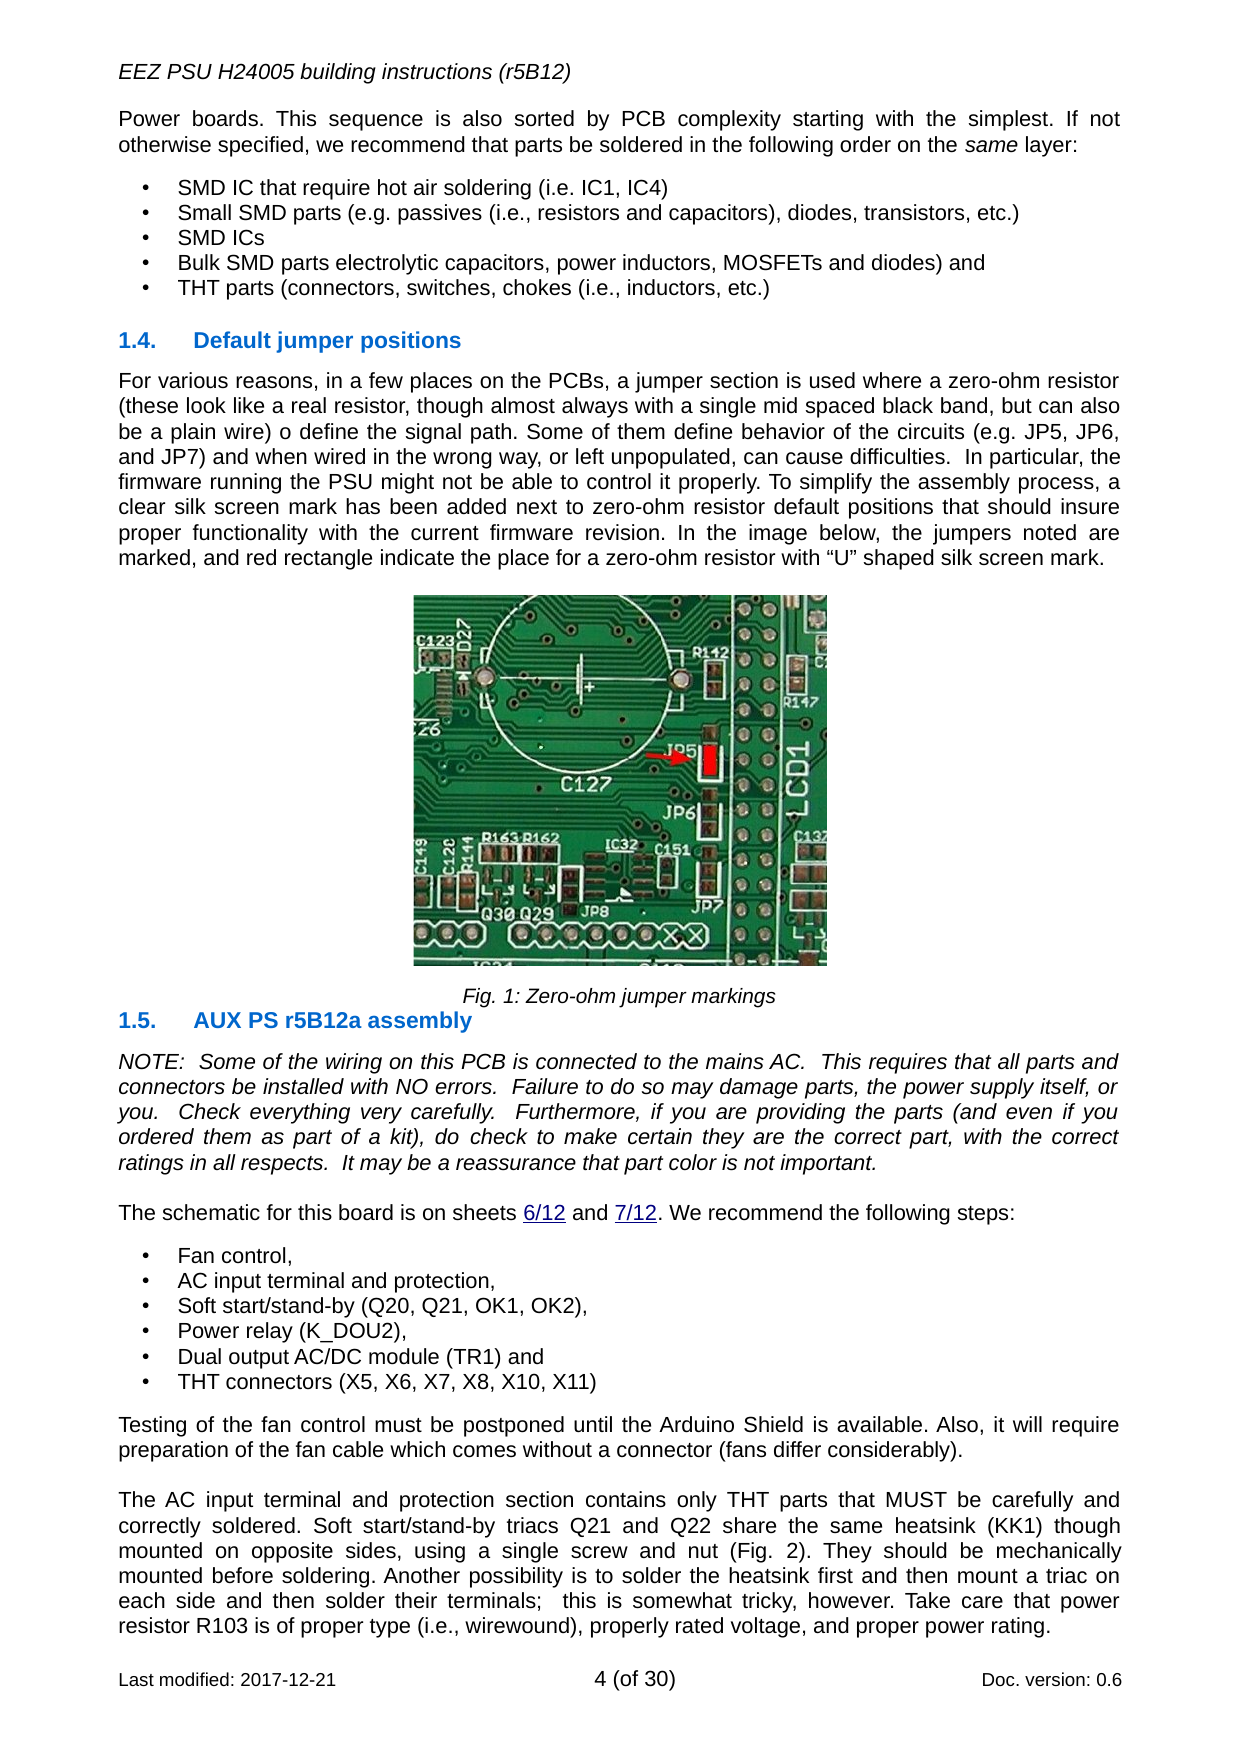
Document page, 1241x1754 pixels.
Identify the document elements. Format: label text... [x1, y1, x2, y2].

list AC input terminal and protection, [142, 1268, 1110, 1293]
picture [413, 595, 827, 966]
list SMD IC that require hot air soldering (i.e. IC1, IC4) [142, 174, 1110, 199]
list THT parts (connectors, switches, chokes (i.e., inductors, etc.) [142, 275, 1110, 300]
list Soft start/stand-by (Q20, Q21, OK1, OK2), [142, 1293, 1110, 1318]
text For various reasons, in a few places on the PCBs, a jumper section is used where a zero-ohm resistor (these look like a real resistor, though almost always with a single mid spaced black band, but can also be a plain wire) o define the signal path. Some of them define behavior of the circuits (e.g. JP5, JP6, and JP7) and when wired in the wrong way, or left unpopulated, can cause difficulties. In particular, the firmware running the PSU might not be able to control it properly. To simplify the assembly process, a clear silk screen mark has been added next to zero-ohm resistor default positions that should insure proper functionality with the current firmware revision. In the image below, the jumpers noted are marked, and red rectangle indicate the place for a zero-ohm resistor with “U” shaped silk screen mark. [118, 368, 1122, 570]
list Small SMD parts (e.g. passives (i.e., resistors and capacitors), diodes, transistors, etc.) [142, 199, 1110, 225]
subtitle Default jumper positions [118, 327, 1122, 353]
subtitle AUX PS r5B12a assembly [118, 966, 1122, 1034]
list Fig. 1: Zero-ohm jumper markings [413, 966, 827, 1007]
list Fan control, [142, 1243, 1110, 1268]
list Bulk SMD parts electrolytic capacitors, power inductors, MOSFETs and diodes) and [142, 250, 1110, 275]
list Dual output AC/DC module (TR1) and [142, 1343, 1110, 1369]
text Power boards. This sequence is also sorted by PCB complexity starting with the simplest. If not otherwise specified, we recommend that parts be soldered in the following order on the same layer: [118, 106, 1122, 157]
text The AC input terminal and protection section contains only THT parts that MUST be carefully and correctly soldered. Soft start/stand-by triacs Q21 and Q22 share the same heatsink (KK1) though mounted on opposite sides, using a single screw and nut (Fig. 2). They should be mechanically mounted before soldering. Another possibility is to solder the heatsink first and then mount a triac on each side and then solder their terminals; this is somewhat tricky, however. Take care that power resistor R103 is of proper type (i.e., wirewound), properly rated voltage, and proper power rating. [118, 1487, 1122, 1638]
list THT connectors (X5, X6, X7, X8, X10, X11) [142, 1369, 1110, 1394]
list SMD ICs [142, 225, 1110, 250]
text NOTE: Some of the wiring on this PCB is connected to the mains AC. This requires that all parts and connectors be installed with NO errors. Failure to do so may damage parts, the power supply itself, or you. Check everything very carefully. Furthermore, if you are providing the parts (and even if you ordered them as part of a kit), do check to make certain they are the correct part, with the correct ratings in all respects. It may be a reassurance that part color is not important. [118, 1048, 1122, 1174]
list Power relay (K_DOU2), [142, 1318, 1110, 1343]
text The schematic for this board is on sheets 6/12 and 7/12. We recommend the following steps: [118, 1200, 1122, 1225]
text Testing of the fan control must be postponed until the Arduino Shield is available. Also, it will require preparation of the fan cable which comes without a connector (fans differ considerably). [118, 1412, 1122, 1462]
